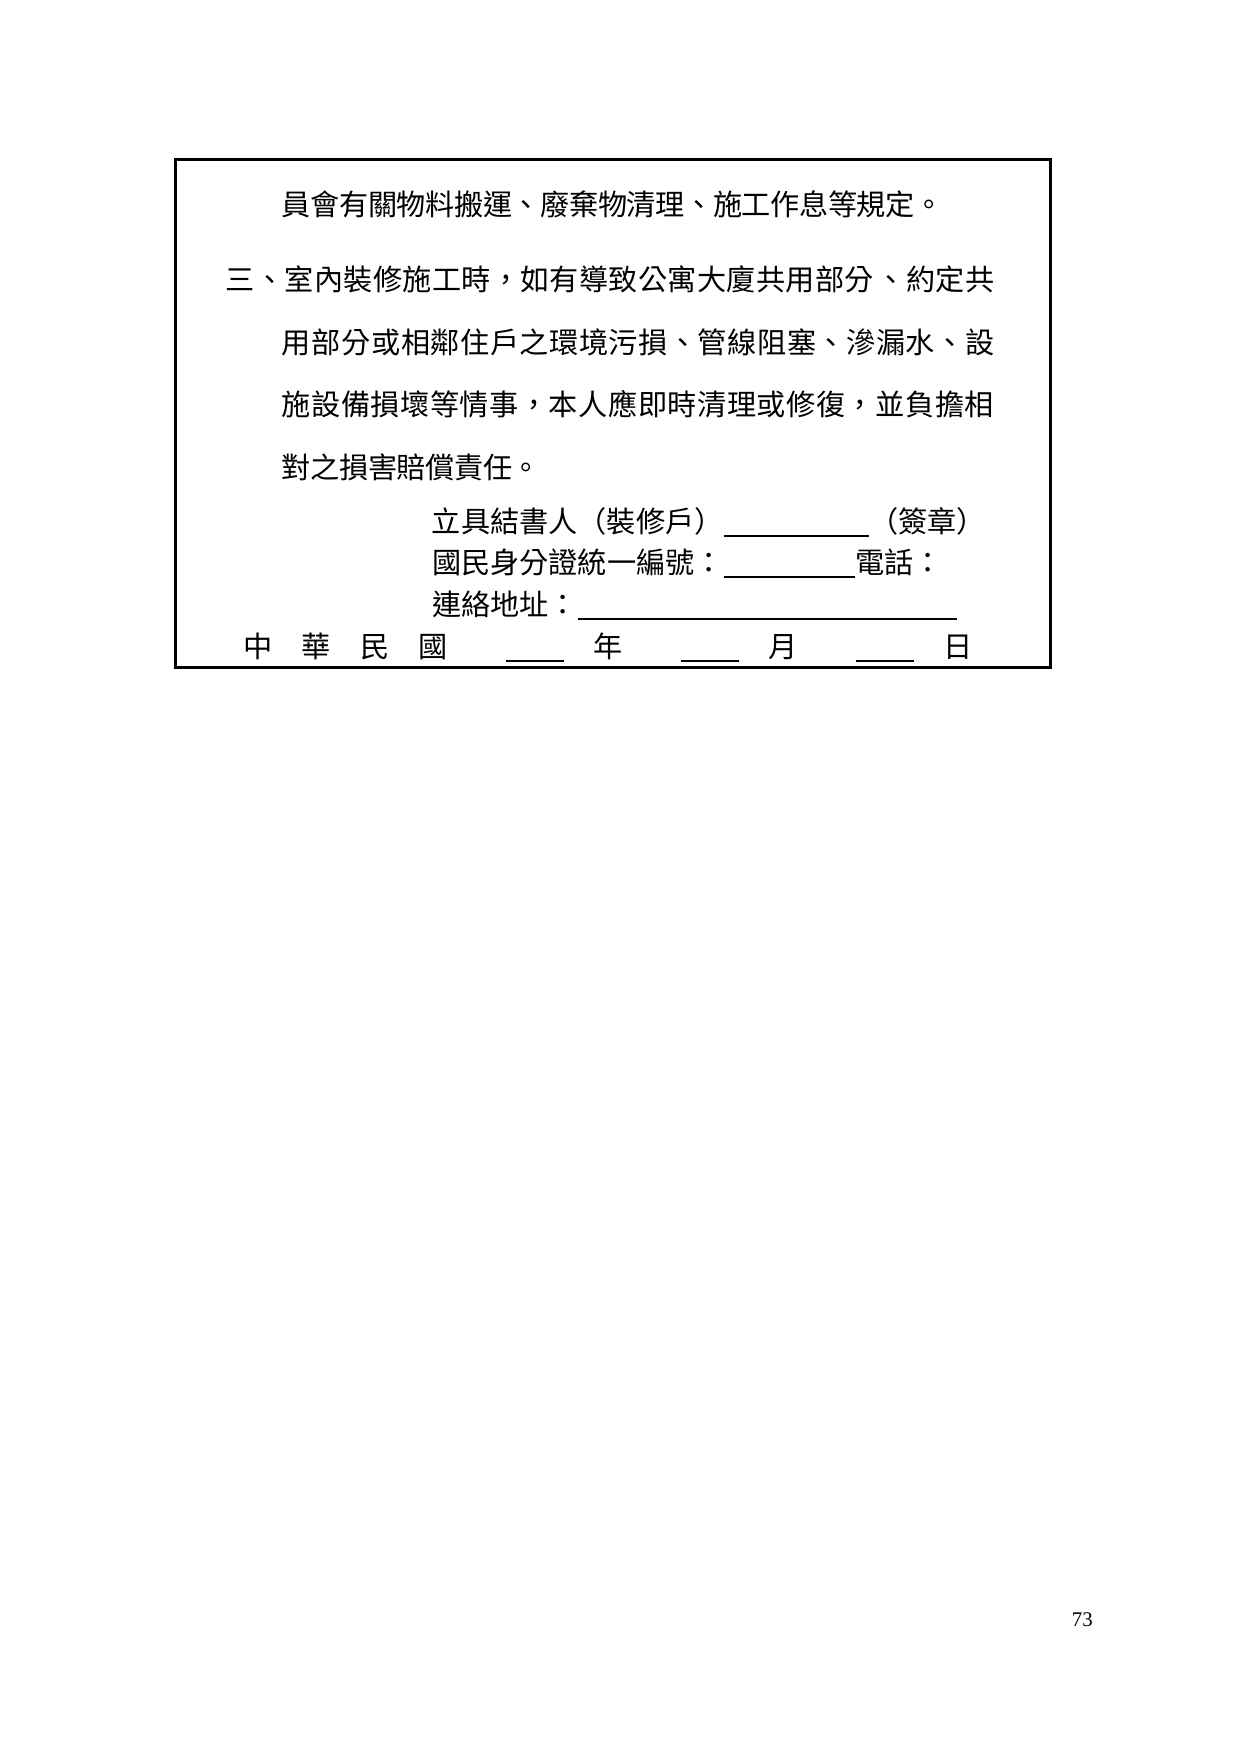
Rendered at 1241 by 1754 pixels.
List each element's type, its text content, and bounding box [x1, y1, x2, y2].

table_header 員會有關物料搬運、廢棄物清理、施工作息等規定。 三、室內裝修施工時，如有導致公寓大廈共用部分、約定共用部分或相鄰住戶之環境污損、管線阻塞、滲漏水、設施設備損壞等情事，本人應即時清理或修復，並負擔相對之損害賠償責任。 立具結書人（裝修戶） （簽章） 國民身分證統一編號： 電話： 連絡地址： 中 華 民 國 年 月 日 [177, 161, 1049, 666]
